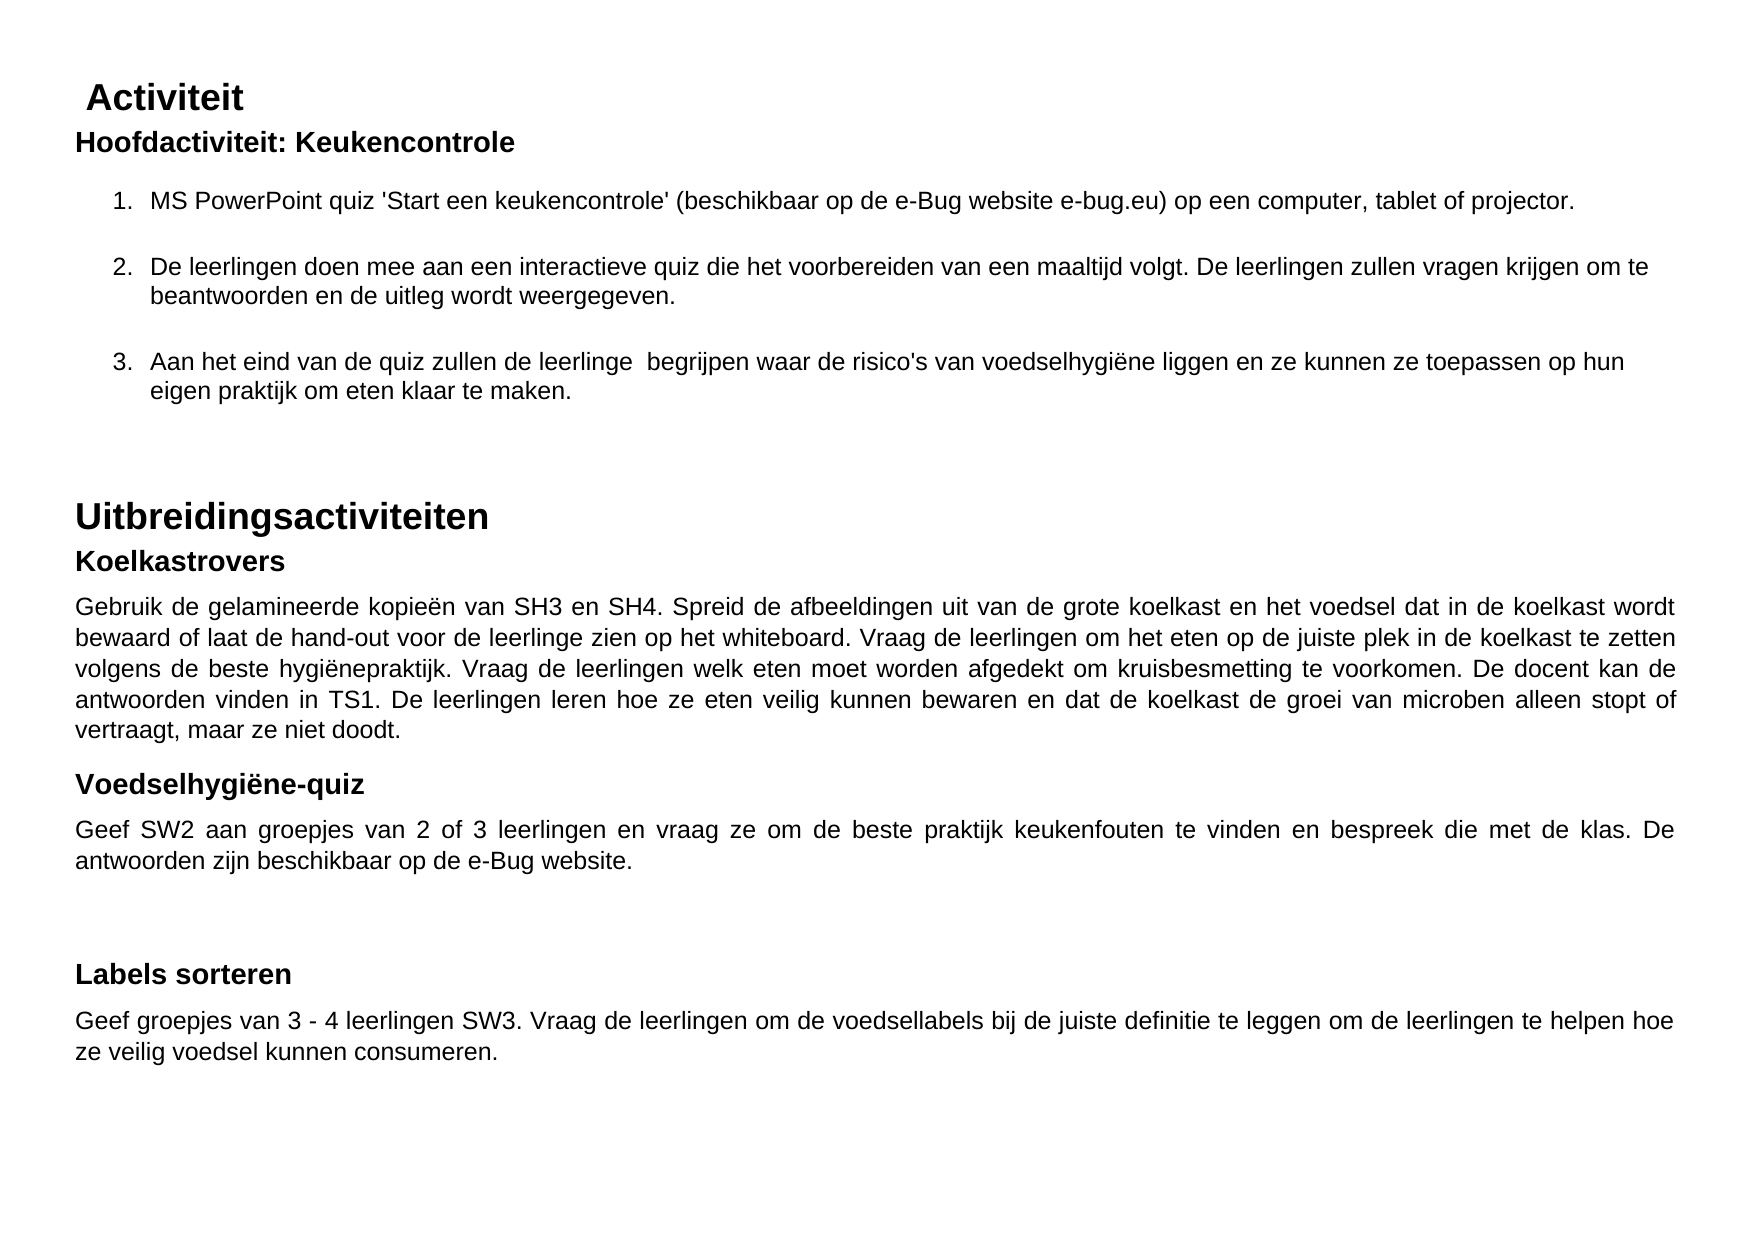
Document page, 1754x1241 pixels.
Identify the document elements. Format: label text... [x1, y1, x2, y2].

subtitle Hoofdactiviteit: Keukencontrole [75, 125, 1679, 159]
subtitle Koelkastrovers [75, 544, 1679, 578]
text Gebruik de gelamineerde kopieën van SH3 en SH4. Spreid de afbeeldingen uit van de grote koelkast en het voedsel dat in de koelkast wordt bewaard of laat de hand-out voor de leerlinge zien op het whiteboard. Vraag de leerlingen om het eten op de juiste plek in de koelkast te zetten volgens de beste hygiënepraktijk. Vraag de leerlingen welk eten moet worden afgedekt om kruisbesmetting te voorkomen. De docent kan de antwoorden vinden in TS1. De leerlingen leren hoe ze eten veilig kunnen bewaren en dat de koelkast de groei van microben alleen stopt of vertraagt, maar ze niet doodt. [75, 592, 1679, 744]
text Geef SW2 aan groepjes van 2 of 3 leerlingen en vraag ze om de beste praktijk keukenfouten te vinden en bespreek die met de klas. De antwoorden zijn beschikbaar op de e-Bug website. [75, 815, 1679, 875]
subtitle Uitbreidingsactiviteiten [75, 494, 1679, 537]
subtitle Activiteit [75, 75, 1679, 118]
list De leerlingen doen mee aan een interactieve quiz die het voorbereiden van een maaltijd volgt. De leerlingen zullen vragen krijgen om te beantwoorden en de uitleg wordt weergegeven. [112, 252, 1679, 310]
list MS PowerPoint quiz 'Start een keukencontrole' (beschikbaar op de e-Bug website e-bug.eu) op een computer, tablet of projector. [112, 186, 1679, 215]
text Geef groepjes van 3 - 4 leerlingen SW3. Vraag de leerlingen om de voedsellabels bij de juiste definitie te leggen om de leerlingen te helpen hoe ze veilig voedsel kunnen consumeren. [75, 1006, 1679, 1065]
list Aan het eind van de quiz zullen de leerlinge begrijpen waar de risico's van voedselhygiëne liggen en ze kunnen ze toepassen op hun eigen praktijk om eten klaar te maken. [112, 347, 1679, 405]
subtitle Voedselhygiëne-quiz [75, 767, 1679, 800]
subtitle Labels sorteren [75, 957, 1679, 991]
